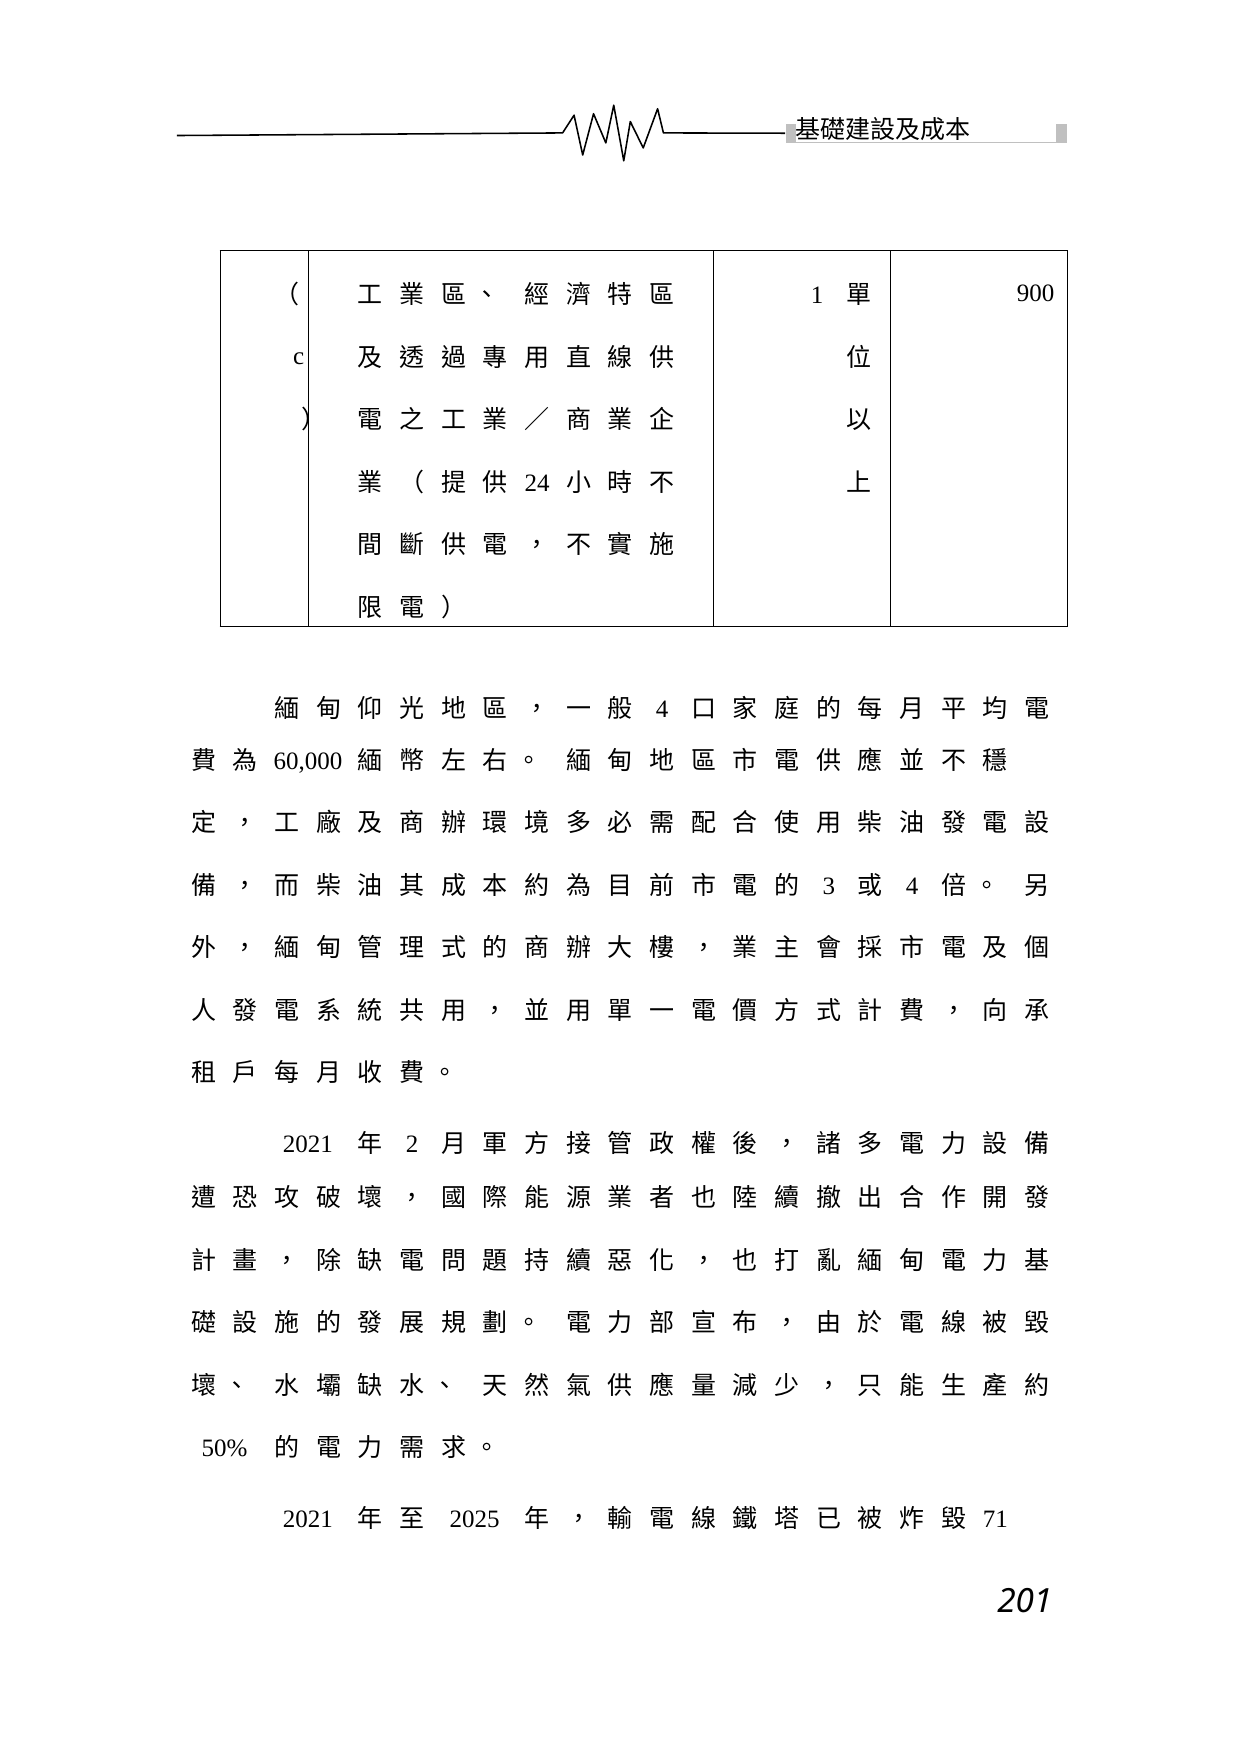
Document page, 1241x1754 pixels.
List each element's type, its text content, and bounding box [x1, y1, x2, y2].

table_cell 1單位以上 [714, 251, 890, 626]
table_cell 工業區、經濟特區及透過專用直線供電之工業／商業企業（提供24小時不間斷供電，不實施限電） [309, 251, 713, 626]
text 2021年至2025年，輸電線鐵塔已被炸毀71 [183, 1467, 1058, 1529]
table_cell （c） [221, 251, 308, 626]
text 緬甸仰光地區，一般4口家庭的每月平均電費為60,000緬幣左右。緬甸地區市電供應並不穩定，工廠及商辦環境多必需配合使用柴油發電設備，而柴油其成本約為目前市電的3或4倍。另外，緬甸管理式的商辦大樓，業主會採市電及個人發電系統共用，並用單一電價方式計費，向承租戶每月收費。 [183, 654, 1058, 1092]
table_cell 900 [891, 251, 1067, 626]
text 2021年2月軍方接管政權後，諸多電力設備遭恐攻破壞，國際能源業者也陸續撤出合作開發計畫，除缺電問題持續惡化，也打亂緬甸電力基礎設施的發展規劃。電力部宣布，由於電線被毀壞、水壩缺水、天然氣供應量減少，只能生產約50%的電力需求。 [183, 1092, 1058, 1467]
